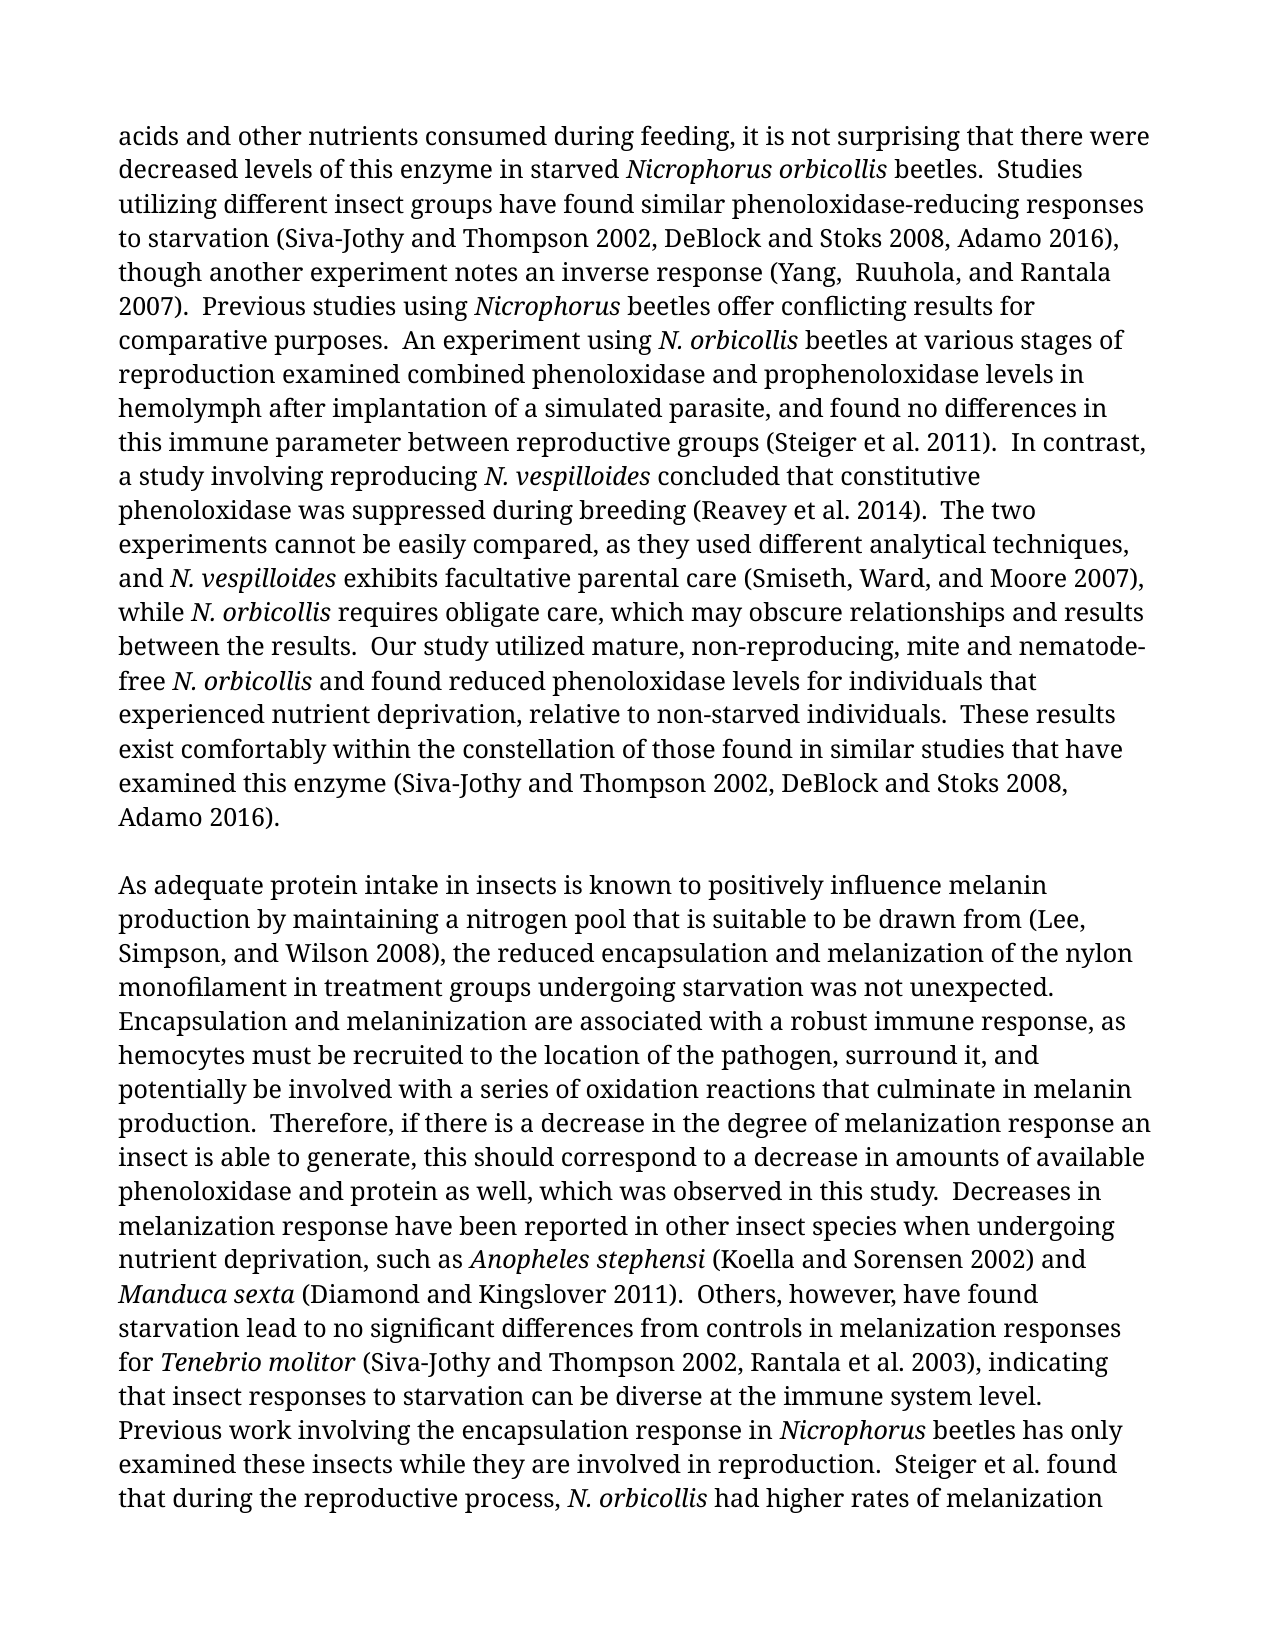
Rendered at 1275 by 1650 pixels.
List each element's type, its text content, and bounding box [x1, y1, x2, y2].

text acids and other nutrients consumed during feeding, it is not surprising that there were decreased levels of this enzyme in starved Nicrophorus orbicollis beetles. Studies utilizing different insect groups have found similar phenoloxidase-reducing responses to starvation (Siva-Jothy and Thompson 2002, DeBlock and Stoks 2008, Adamo 2016), though another experiment notes an inverse response (Yang, Ruuhola, and Rantala 2007). Previous studies using Nicrophorus beetles offer conflicting results for comparative purposes. An experiment using N. orbicollis beetles at various stages of reproduction examined combined phenoloxidase and prophenoloxidase levels in hemolymph after implantation of a simulated parasite, and found no differences in this immune parameter between reproductive groups (Steiger et al. 2011). In contrast, a study involving reproducing N. vespilloides concluded that constitutive phenoloxidase was suppressed during breeding (Reavey et al. 2014). The two experiments cannot be easily compared, as they used different analytical techniques, and N. vespilloides exhibits facultative parental care (Smiseth, Ward, and Moore 2007), while N. orbicollis requires obligate care, which may obscure relationships and results between the results. Our study utilized mature, non-reproducing, mite and nematode-free N. orbicollis and found reduced phenoloxidase levels for individuals that experienced nutrient deprivation, relative to non-starved individuals. These results exist comfortably within the constellation of those found in similar studies that have examined this enzyme (Siva-Jothy and Thompson 2002, DeBlock and Stoks 2008, Adamo 2016). [118, 118, 1157, 833]
text As adequate protein intake in insects is known to positively influence melanin production by maintaining a nitrogen pool that is suitable to be drawn from (Lee, Simpson, and Wilson 2008), the reduced encapsulation and melanization of the nylon monofilament in treatment groups undergoing starvation was not unexpected. Encapsulation and melaninization are associated with a robust immune response, as hemocytes must be recruited to the location of the pathogen, surround it, and potentially be involved with a series of oxidation reactions that culminate in melanin production. Therefore, if there is a decrease in the degree of melanization response an insect is able to generate, this should correspond to a decrease in amounts of available phenoloxidase and protein as well, which was observed in this study. Decreases in melanization response have been reported in other insect species when undergoing nutrient deprivation, such as Anopheles stephensi (Koella and Sorensen 2002) and Manduca sexta (Diamond and Kingslover 2011). Others, however, have found starvation lead to no significant differences from controls in melanization responses for Tenebrio molitor (Siva-Jothy and Thompson 2002, Rantala et al. 2003), indicating that insect responses to starvation can be diverse at the immune system level. Previous work involving the encapsulation response in Nicrophorus beetles has only examined these insects while they are involved in reproduction. Steiger et al. found that during the reproductive process, N. orbicollis had higher rates of melanization [118, 867, 1157, 1515]
